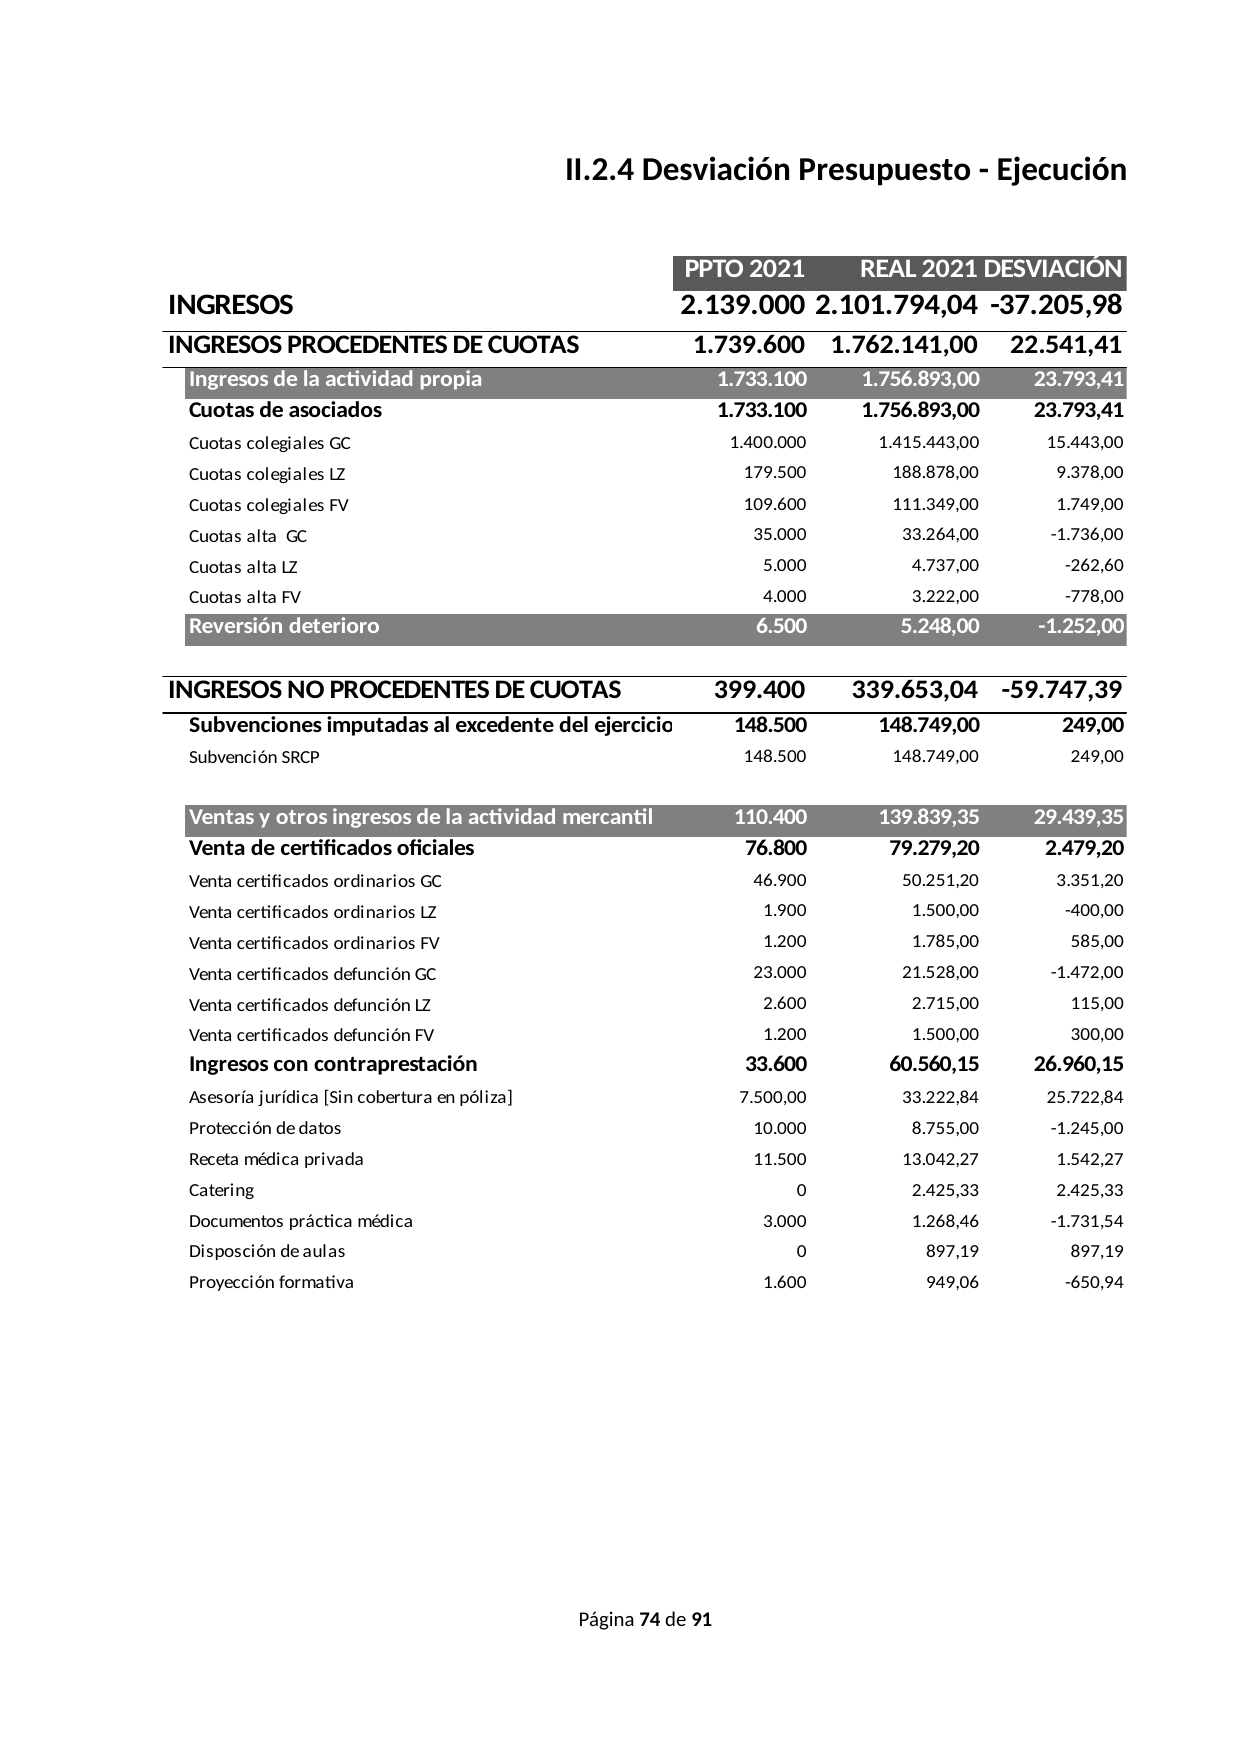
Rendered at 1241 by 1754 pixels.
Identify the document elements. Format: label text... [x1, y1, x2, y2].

text II.2.4 Desviación Presupuesto - Ejecución [162, 148, 1128, 188]
